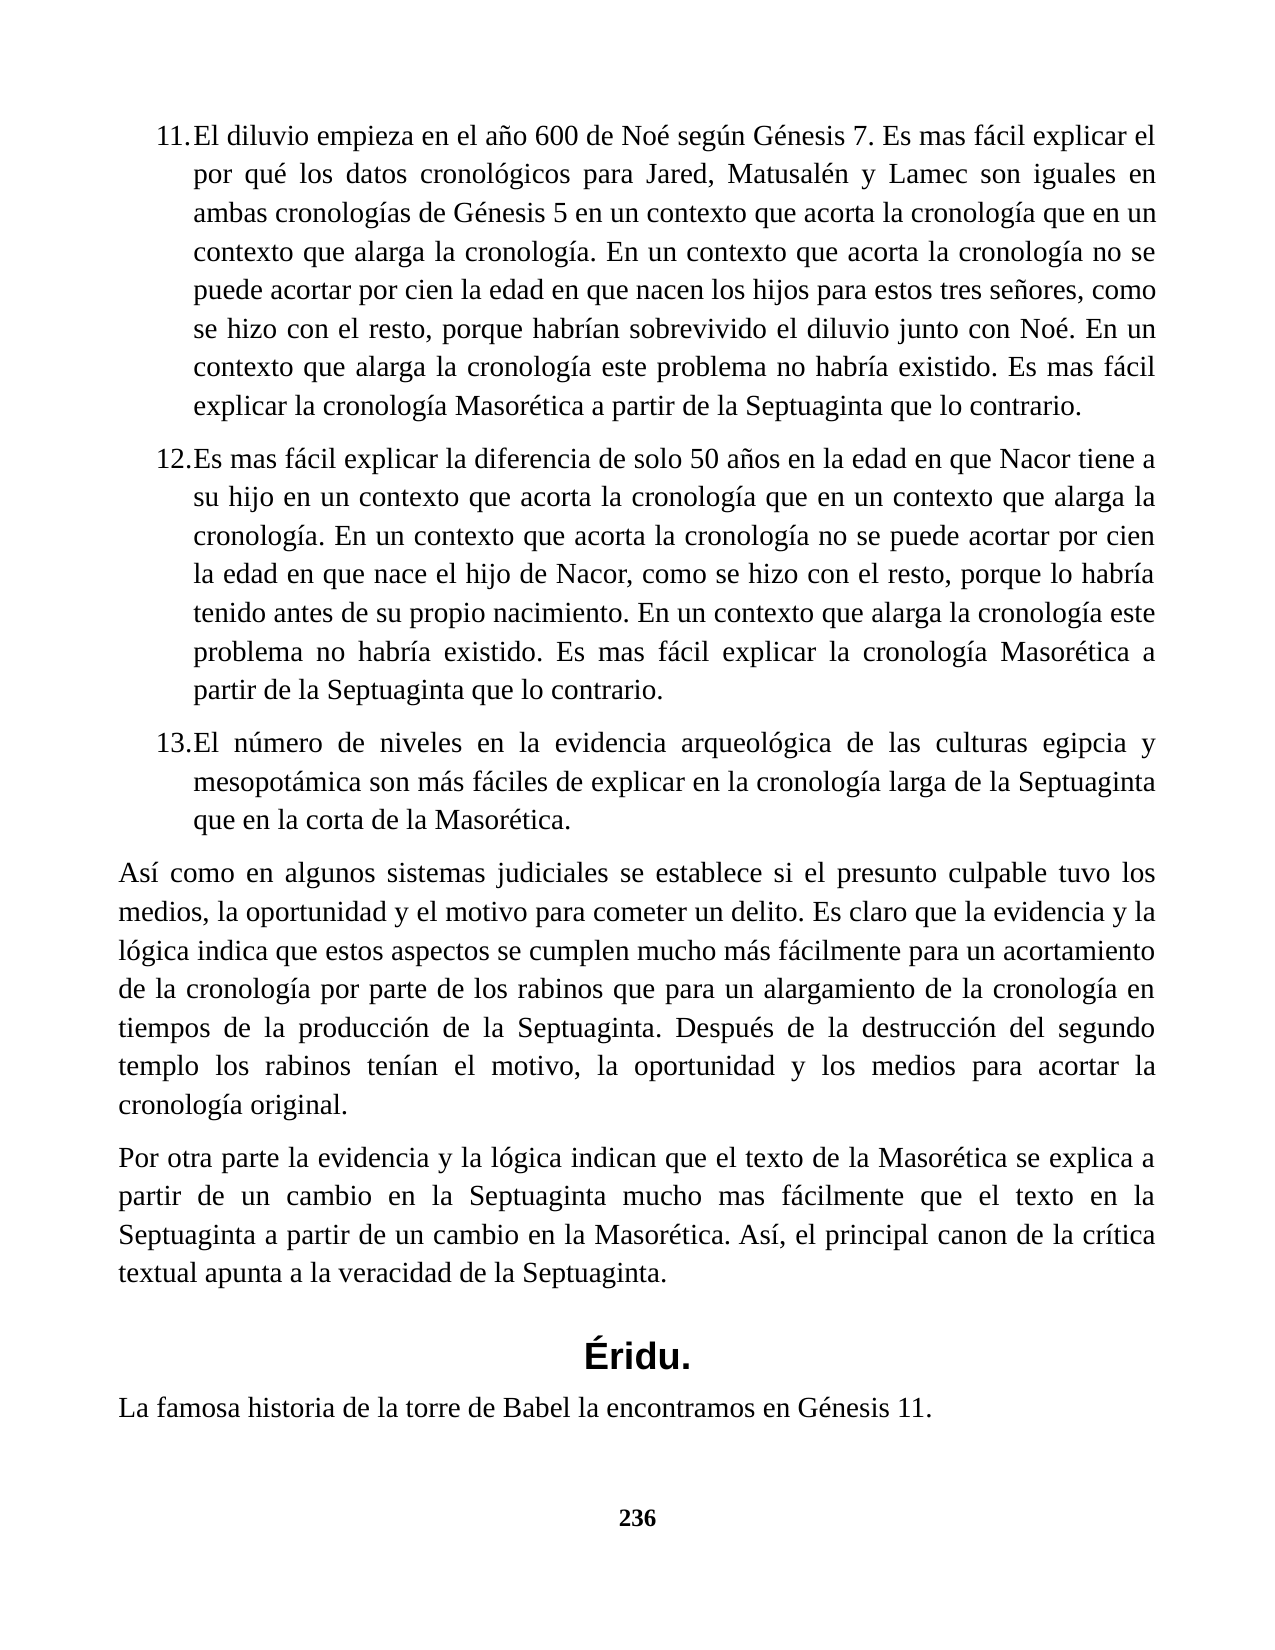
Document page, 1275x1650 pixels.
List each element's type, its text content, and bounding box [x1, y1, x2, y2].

list El número de niveles en la evidencia arqueológica de las culturas egipcia y mesopotámica son más fáciles de explicar en la cronología larga de la Septuaginta que en la corta de la Masorética. [156, 725, 1157, 836]
text La famosa historia de la torre de Babel la encontramos en Génesis 11. [118, 1390, 1157, 1423]
subtitle Éridu. [118, 1334, 1157, 1377]
text Así como en algunos sistemas judiciales se establece si el presunto culpable tuvo los medios, la oportunidad y el motivo para cometer un delito. Es claro que la evidencia y la lógica indica que estos aspectos se cumplen mucho más fácilmente para un acortamiento de la cronología por parte de los rabinos que para un alargamiento de la cronología en tiempos de la producción de la Septuaginta. Después de la destrucción del segundo templo los rabinos tenían el motivo, la oportunidad y los medios para acortar la cronología original. [118, 856, 1157, 1120]
text Por otra parte la evidencia y la lógica indican que el texto de la Masorética se explica a partir de un cambio en la Septuaginta mucho mas fácilmente que el texto en la Septuaginta a partir de un cambio en la Masorética. Así, el principal canon de la crítica textual apunta a la veracidad de la Septuaginta. [118, 1140, 1157, 1289]
list Es mas fácil explicar la diferencia de solo 50 años en la edad en que Nacor tiene a su hijo en un contexto que acorta la cronología que en un contexto que alarga la cronología. En un contexto que acorta la cronología no se puede acortar por cien la edad en que nace el hijo de Nacor, como se hizo con el resto, porque lo habría tenido antes de su propio nacimiento. En un contexto que alarga la cronología este problema no habría existido. Es mas fácil explicar la cronología Masorética a partir de la Septuaginta que lo contrario. [156, 441, 1157, 706]
list El diluvio empieza en el año 600 de Noé según Génesis 7. Es mas fácil explicar el por qué los datos cronológicos para Jared, Matusalén y Lamec son iguales en ambas cronologías de Génesis 5 en un contexto que acorta la cronología que en un contexto que alarga la cronología. En un contexto que acorta la cronología no se puede acortar por cien la edad en que nacen los hijos para estos tres señores, como se hizo con el resto, porque habrían sobrevivido el diluvio junto con Noé. En un contexto que alarga la cronología este problema no habría existido. Es mas fácil explicar la cronología Masorética a partir de la Septuaginta que lo contrario. [156, 118, 1157, 421]
